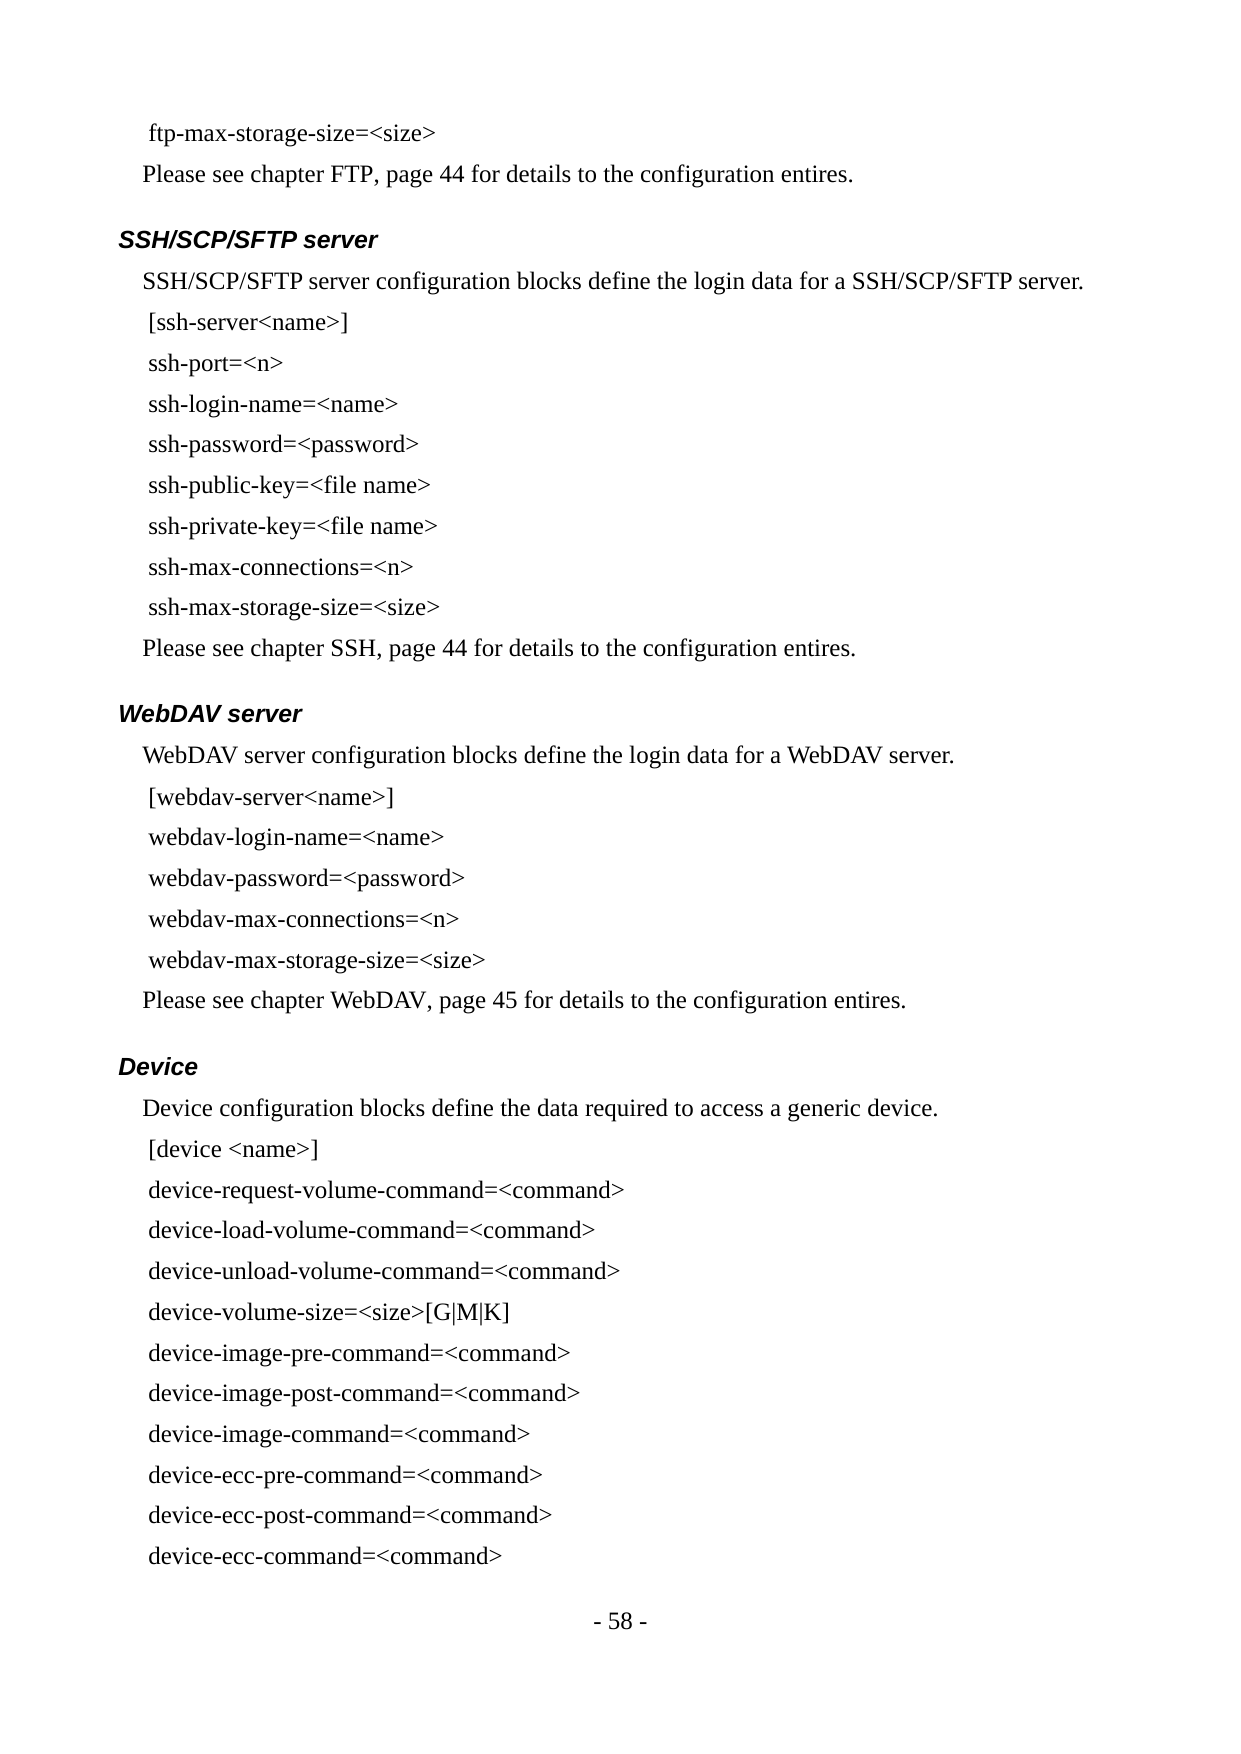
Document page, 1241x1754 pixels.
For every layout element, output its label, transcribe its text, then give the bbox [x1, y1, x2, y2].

text webdav-login-name=<name> [148, 822, 1122, 851]
text Please see chapter SSH, page 45 for details to the configuration entires. [118, 633, 1122, 662]
text ssh-max-storage-size=<size> [148, 592, 1122, 621]
text Please see chapter WebDAV, page 46 for details to the configuration entires. [118, 985, 1122, 1014]
text Device configuration blocks define the data required to access a generic device. [118, 1093, 1122, 1121]
text device-ecc-pre-command=<command> [148, 1460, 1122, 1488]
text [ssh-server<name>] [148, 307, 1122, 336]
text webdav-password=<password> [148, 863, 1122, 892]
text device-image-post-command=<command> [148, 1378, 1122, 1407]
text device-image-pre-command=<command> [148, 1338, 1122, 1366]
text webdav-max-connections=<n> [148, 904, 1122, 933]
text [webdav-server<name>] [148, 782, 1122, 811]
text device-load-volume-command=<command> [148, 1215, 1122, 1244]
text ssh-login-name=<name> [148, 389, 1122, 418]
text device-volume-size=<size>[G|M|K] [148, 1297, 1122, 1326]
text device-image-command=<command> [148, 1419, 1122, 1448]
text [device <name>] [148, 1134, 1122, 1163]
text ssh-port=<n> [148, 348, 1122, 377]
subtitle SSH/SCP/SFTP server [118, 225, 1122, 254]
text ssh-max-connections=<n> [148, 552, 1122, 581]
text ssh-public-key=<file name> [148, 470, 1122, 499]
text device-request-volume-command=<command> [148, 1175, 1122, 1203]
text WebDAV server configuration blocks define the login data for a WebDAV server. [118, 741, 1122, 769]
text device-ecc-post-command=<command> [148, 1501, 1122, 1529]
text ssh-password=<password> [148, 429, 1122, 458]
text ssh-private-key=<file name> [148, 511, 1122, 540]
subtitle WebDAV server [118, 699, 1122, 728]
text device-unload-volume-command=<command> [148, 1256, 1122, 1285]
subtitle Device [118, 1052, 1122, 1080]
text webdav-max-storage-size=<size> [148, 945, 1122, 973]
text Please see chapter FTP, page 44 for details to the configuration entires. [118, 159, 1122, 188]
text ftp-max-storage-size=<size> [148, 118, 1122, 147]
text SSH/SCP/SFTP server configuration blocks define the login data for a SSH/SCP/SFTP server. [118, 266, 1122, 295]
text device-ecc-command=<command> [148, 1541, 1122, 1570]
